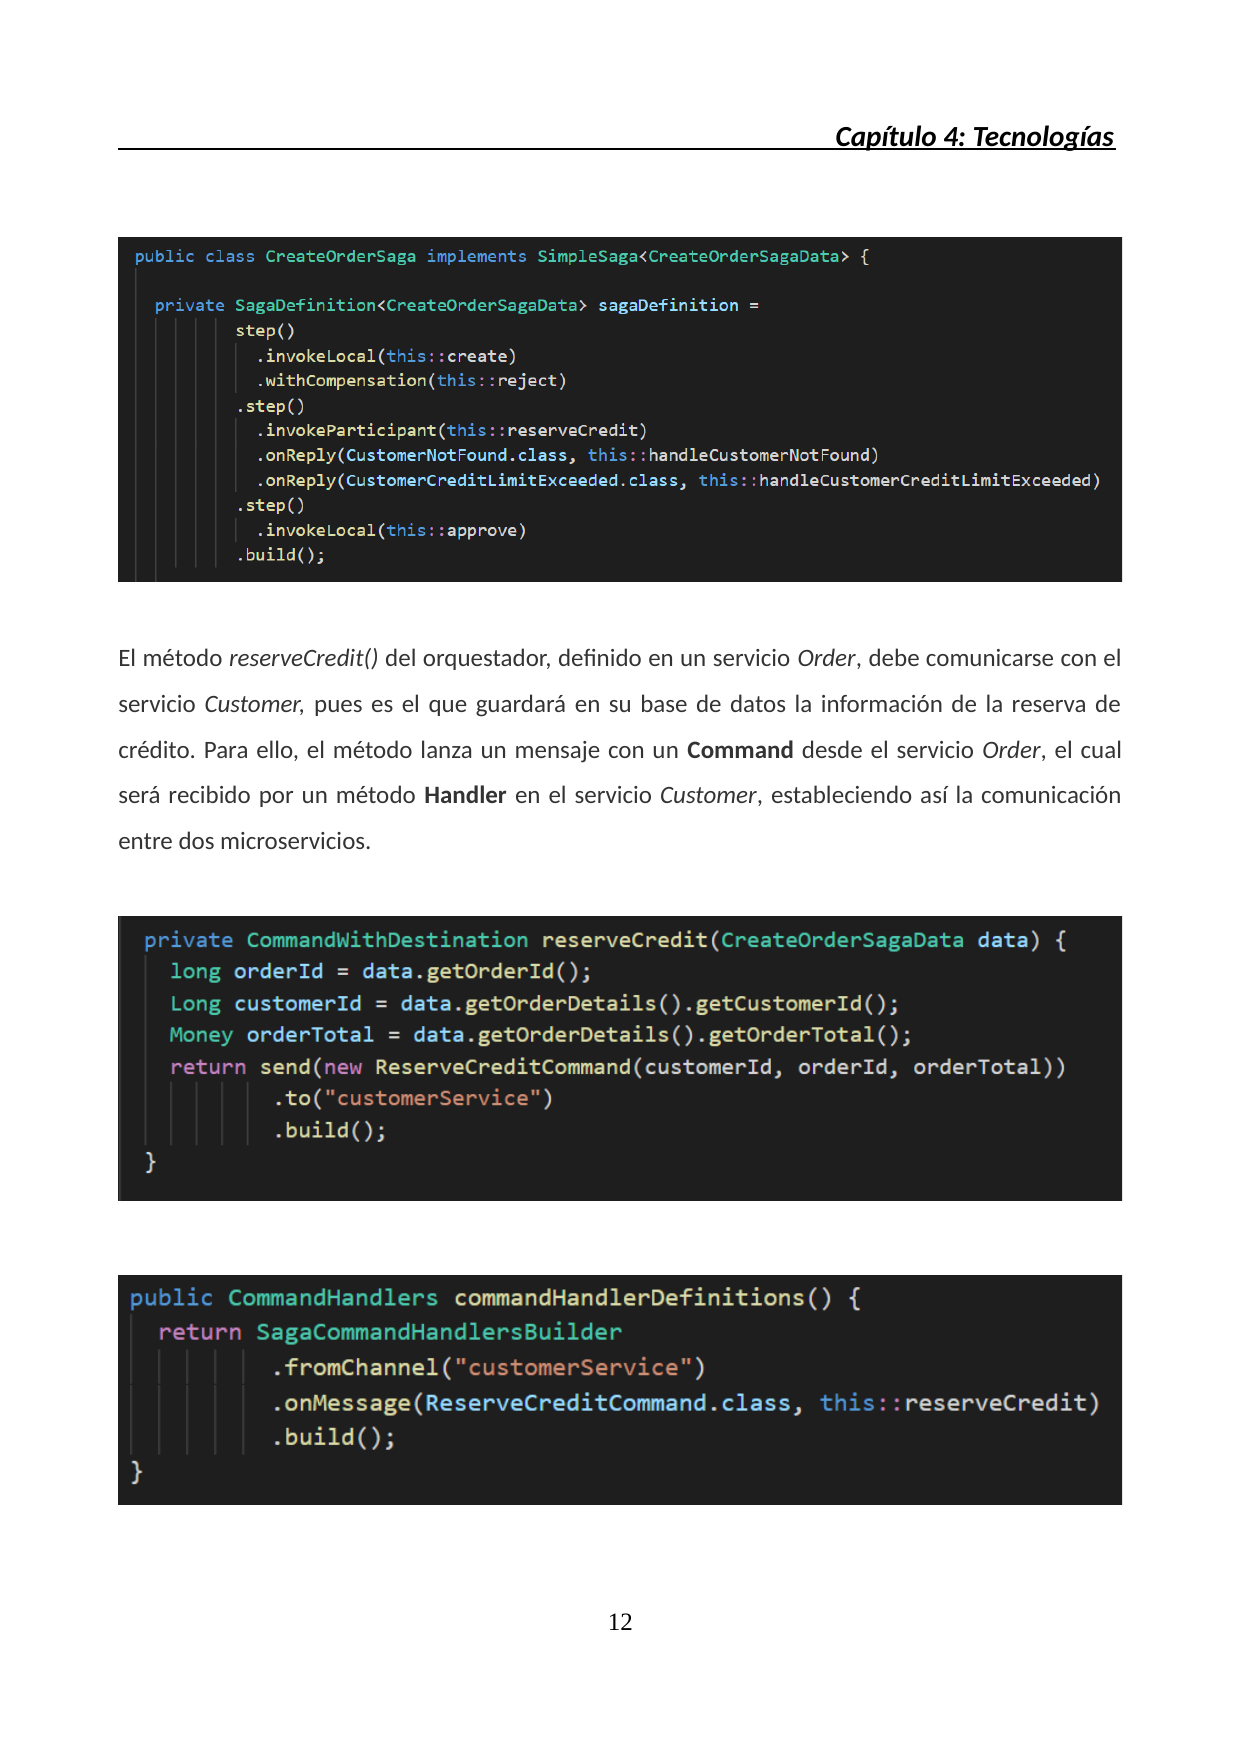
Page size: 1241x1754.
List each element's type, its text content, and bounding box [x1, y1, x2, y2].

text El método reserveCredit() del orquestador, definido en un servicio Order, debe comunicarse con el servicio Customer, pues es el que guardará en su base de datos la información de la reserva de crédito. Para ello, el método lanza un mensaje con un Command desde el servicio Order, el cual será recibido por un método Handler en el servicio Customer, estableciendo así la comunicación entre dos microservicios. [118, 642, 1122, 856]
picture [118, 916, 1123, 1201]
picture [118, 1275, 1123, 1505]
picture [118, 237, 1123, 582]
